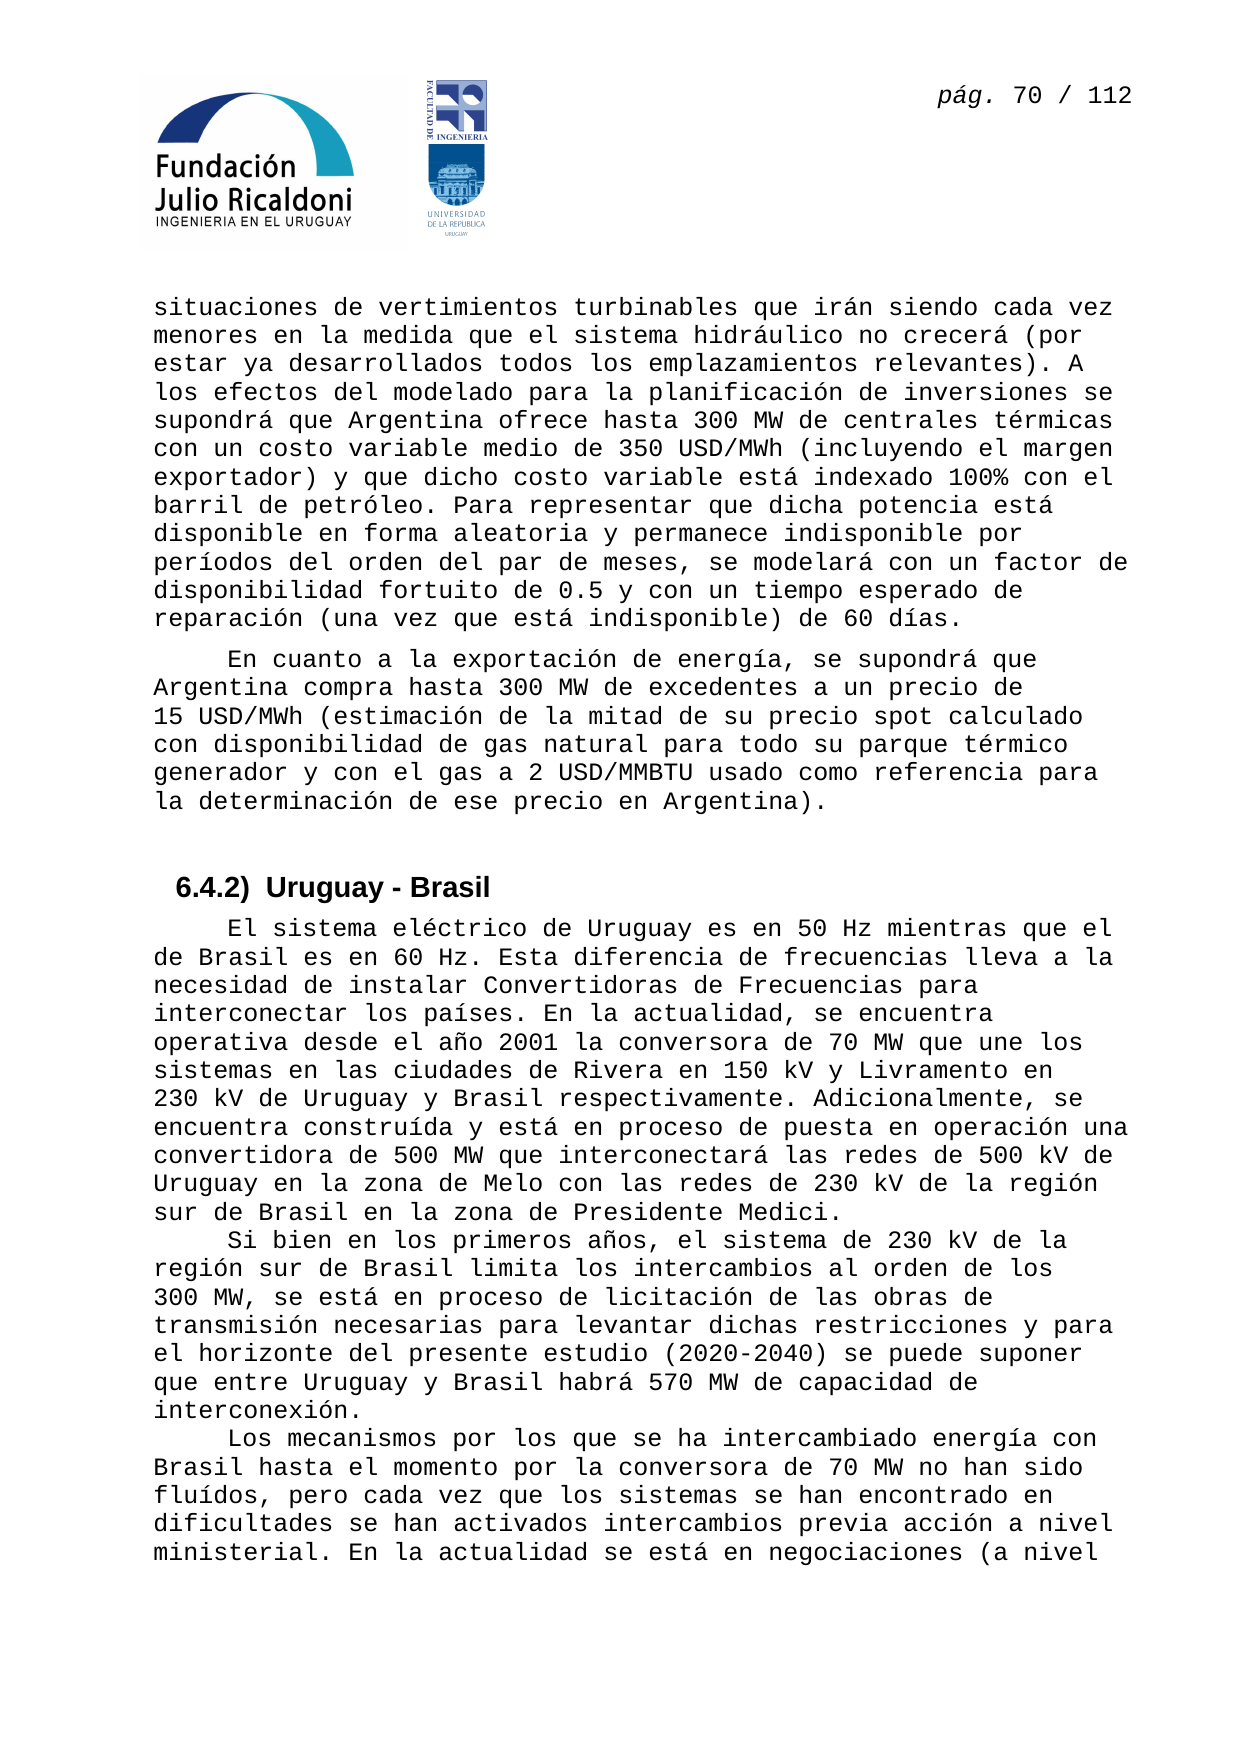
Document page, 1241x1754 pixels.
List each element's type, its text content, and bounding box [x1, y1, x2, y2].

text El sistema eléctrico de Uruguay es en 50 Hz mientras que el de Brasil es en 60 Hz. Esta diferencia de frecuencias lleva a la necesidad de instalar Convertidoras de Frecuencias para interconectar los países. En la actualidad, se encuentra operativa desde el año 2001 la conversora de 70 MW que une los sistemas en las ciudades de Rivera en 150 kV y Livramento en 230 kV de Uruguay y Brasil respectivamente. Adicionalmente, se encuentra construída y está en proceso de puesta en operación una convertidora de 500 MW que interconectará las redes de 500 kV de Uruguay en la zona de Melo con las redes de 230 kV de la región sur de Brasil en la zona de Presidente Medici. [153, 916, 1139, 1228]
picture [428, 144, 485, 236]
subtitle Uruguay - Brasil [167, 870, 1139, 903]
picture [427, 80, 488, 140]
picture [139, 74, 407, 250]
text En cuanto a la exportación de energía, se supondrá que Argentina compra hasta 300 MW de excedentes a un precio de 15 USD/MWh (estimación de la mitad de su precio spot calculado con disponibilidad de gas natural para todo su parque térmico generador y con el gas a 2 USD/MMBTU usado como referencia para la determinación de ese precio en Argentina). [153, 647, 1139, 817]
text situaciones de vertimientos turbinables que irán siendo cada vez menores en la medida que el sistema hidráulico no crecerá (por estar ya desarrollados todos los emplazamientos relevantes). A los efectos del modelado para la planificación de inversiones se supondrá que Argentina ofrece hasta 300 MW de centrales térmicas con un costo variable medio de 350 USD/MWh (incluyendo el margen exportador) y que dicho costo variable está indexado 100% con el barril de petróleo. Para representar que dicha potencia está disponible en forma aleatoria y permanece indisponible por períodos del orden del par de meses, se modelará con un factor de disponibilidad fortuito de 0.5 y con un tiempo esperado de reparación (una vez que está indisponible) de 60 días. [153, 294, 1139, 634]
text Los mecanismos por los que se ha intercambiado energía con Brasil hasta el momento por la conversora de 70 MW no han sido fluídos, pero cada vez que los sistemas se han encontrado en dificultades se han activados intercambios previa acción a nivel ministerial. En la actualidad se está en negociaciones (a nivel [153, 1426, 1139, 1568]
text Si bien en los primeros años, el sistema de 230 kV de la región sur de Brasil limita los intercambios al orden de los 300 MW, se está en proceso de licitación de las obras de transmisión necesarias para levantar dichas restricciones y para el horizonte del presente estudio (2020-2040) se puede suponer que entre Uruguay y Brasil habrá 570 MW de capacidad de interconexión. [153, 1228, 1139, 1426]
